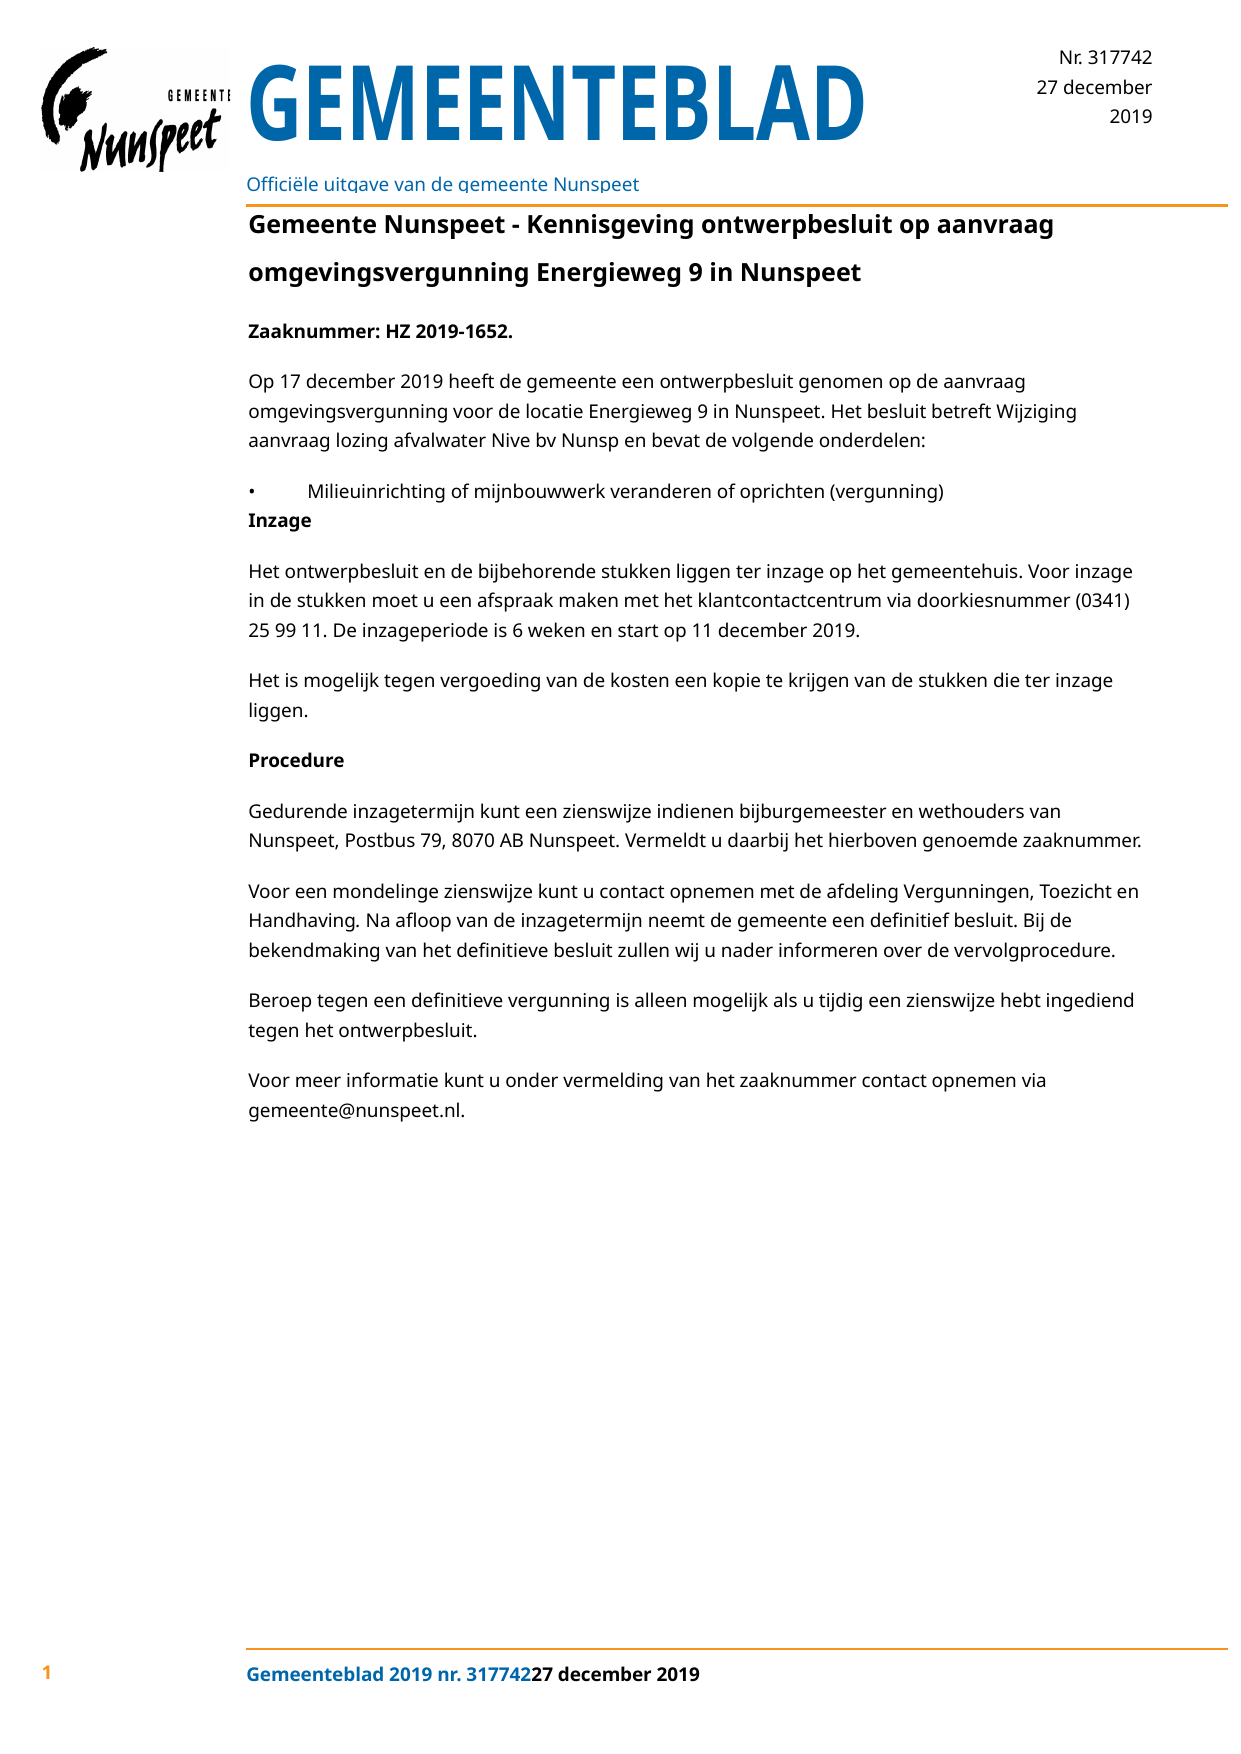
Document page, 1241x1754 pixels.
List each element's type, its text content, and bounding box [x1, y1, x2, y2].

text Voor een mondelinge zienswijze kunt u contact opnemen met de afdeling Vergunningen, Toezicht en Handhaving. Na afloop van de inzagetermijn neemt de gemeente een definitief besluit. Bij de bekendmaking van het definitieve besluit zullen wij u nader informeren over de vervolgprocedure. [248, 878, 1152, 963]
text Voor meer informatie kunt u onder vermelding van het zaaknummer contact opnemen via gemeente@nunspeet.nl. [248, 1067, 1152, 1123]
text Het ontwerpbesluit en de bijbehorende stukken liggen ter inzage op het gemeentehuis. Voor inzage in de stukken moet u een afspraak maken met het klantcontactcentrum via doorkiesnummer (0341) 25 99 11. De inzageperiode is 6 weken en start op 11 december 2019. [248, 558, 1152, 643]
text Zaaknummer: HZ 2019-1652. [248, 318, 1152, 344]
text Procedure [248, 747, 1152, 773]
text Inzage [248, 507, 1152, 533]
text Gemeente Nunspeet - Kennisgeving ontwerpbesluit op aanvraag omgevingsvergunning Energieweg 9 in Nunspeet [248, 207, 1152, 288]
text Gedurende inzagetermijn kunt een zienswijze indienen bijburgemeester en wethouders van Nunspeet, Postbus 79, 8070 AB Nunspeet. Vermeldt u daarbij het hierboven genoemde zaaknummer. [248, 798, 1152, 853]
text Op 17 december 2019 heeft de gemeente een ontwerpbesluit genomen op de aanvraag omgevingsvergunning voor de locatie Energieweg 9 in Nunspeet. Het besluit betreft Wijziging aanvraag lozing afvalwater Nive bv Nunsp en bevat de volgende onderdelen: [248, 368, 1152, 453]
text Beroep tegen een definitieve vergunning is alleen mogelijk als u tijdig een zienswijze hebt ingediend tegen het ontwerpbesluit. [248, 987, 1152, 1043]
picture [41, 47, 231, 172]
text Het is mogelijk tegen vergoeding van de kosten een kopie te krijgen van de stukken die ter inzage liggen. [248, 667, 1152, 723]
list Milieuinrichting of mijnbouwwerk veranderen of oprichten (vergunning) [248, 478, 1152, 504]
